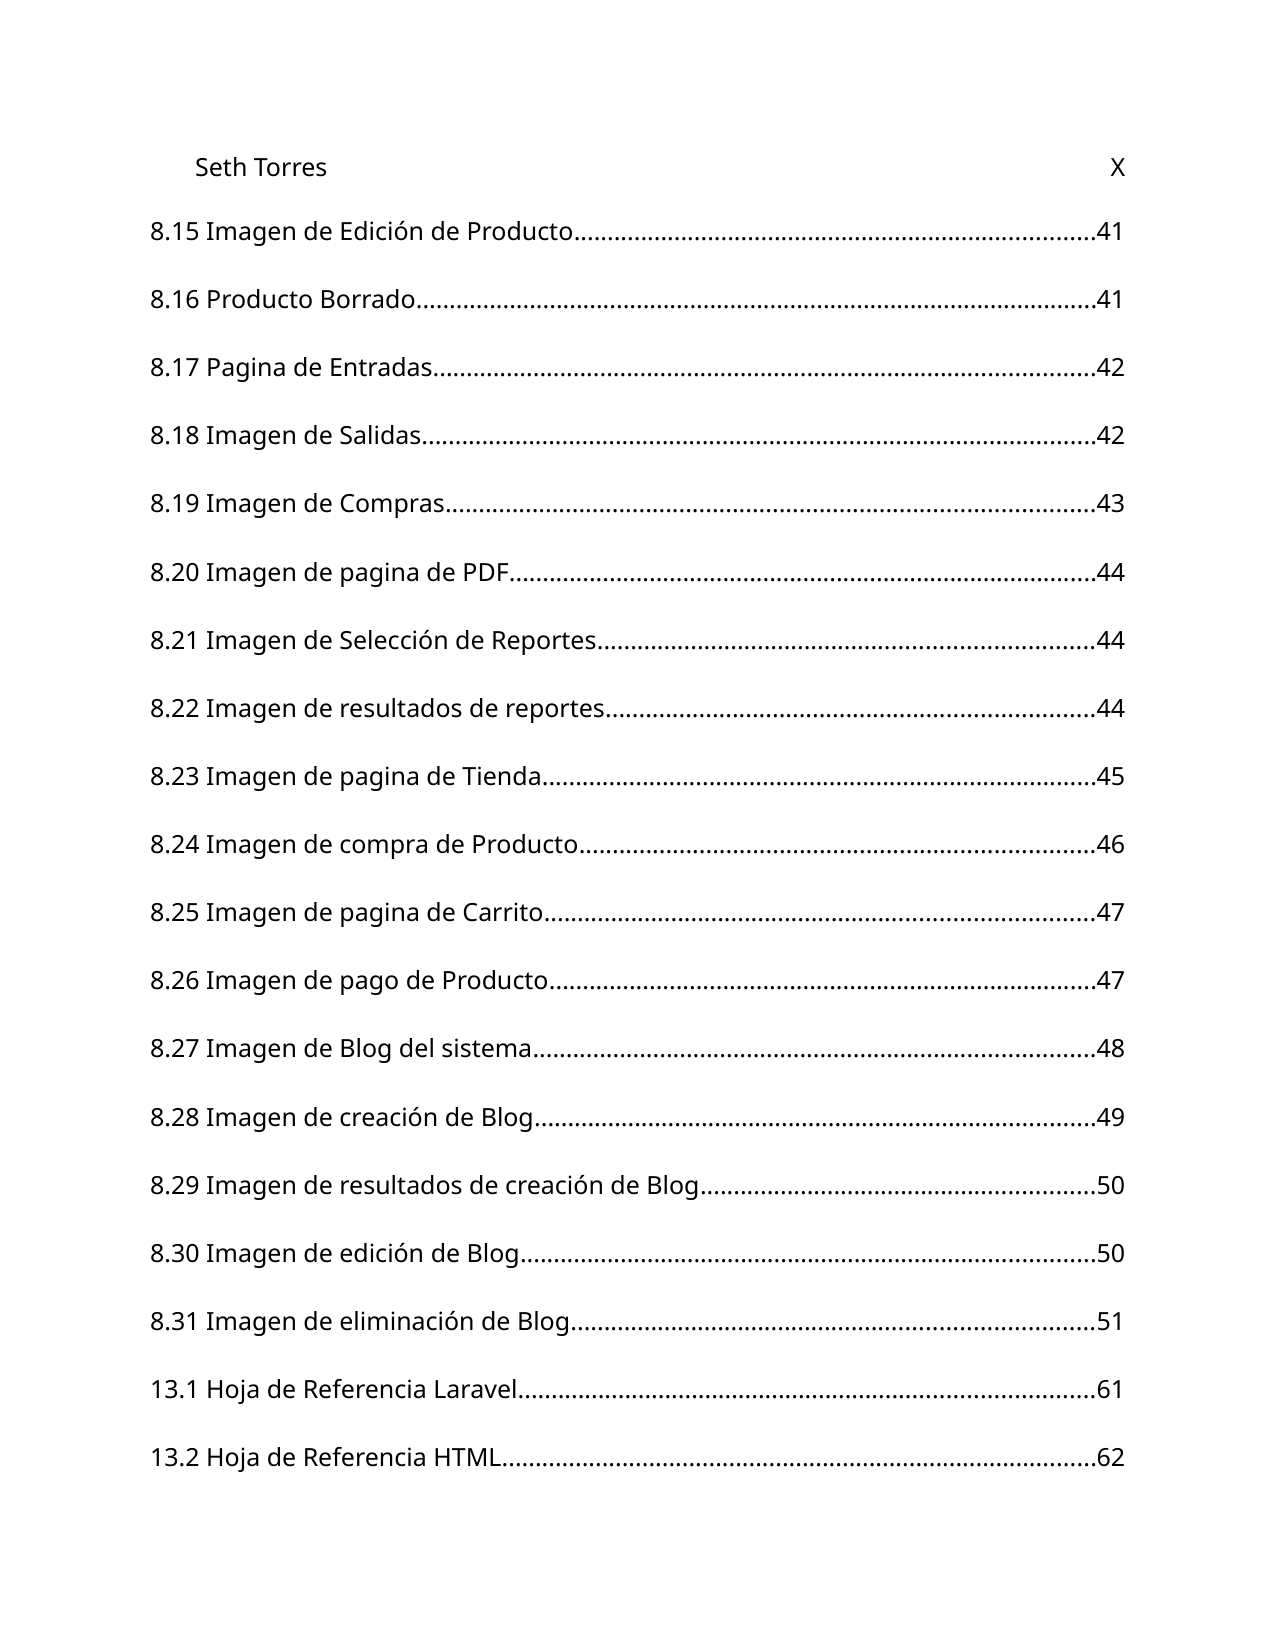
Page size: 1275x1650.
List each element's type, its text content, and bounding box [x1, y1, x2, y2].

text 8.21 Imagen de Selección de Reportes 44 [150, 622, 1125, 656]
text 8.25 Imagen de pagina de Carrito 47 [150, 895, 1125, 929]
text 8.22 Imagen de resultados de reportes 44 [150, 690, 1125, 724]
text 8.29 Imagen de resultados de creación de Blog 50 [150, 1167, 1125, 1201]
text 8.15 Imagen de Edición de Producto 41 [150, 213, 1125, 248]
text 8.18 Imagen de Salidas 42 [150, 418, 1125, 452]
text 8.26 Imagen de pago de Producto 47 [150, 963, 1125, 997]
text 8.31 Imagen de eliminación de Blog 51 [150, 1303, 1125, 1338]
text 13.1 Hoja de Referencia Laravel 61 [150, 1372, 1125, 1406]
text 8.23 Imagen de pagina de Tienda 45 [150, 758, 1125, 793]
text 8.19 Imagen de Compras 43 [150, 486, 1125, 520]
text 8.17 Pagina de Entradas 42 [150, 350, 1125, 384]
text 8.27 Imagen de Blog del sistema 48 [150, 1031, 1125, 1065]
text 13.2 Hoja de Referencia HTML 62 [150, 1440, 1125, 1474]
text 8.20 Imagen de pagina de PDF 44 [150, 554, 1125, 588]
text 8.24 Imagen de compra de Producto 46 [150, 827, 1125, 861]
text 8.16 Producto Borrado 41 [150, 282, 1125, 316]
text 8.28 Imagen de creación de Blog 49 [150, 1099, 1125, 1133]
text 8.30 Imagen de edición de Blog 50 [150, 1235, 1125, 1269]
